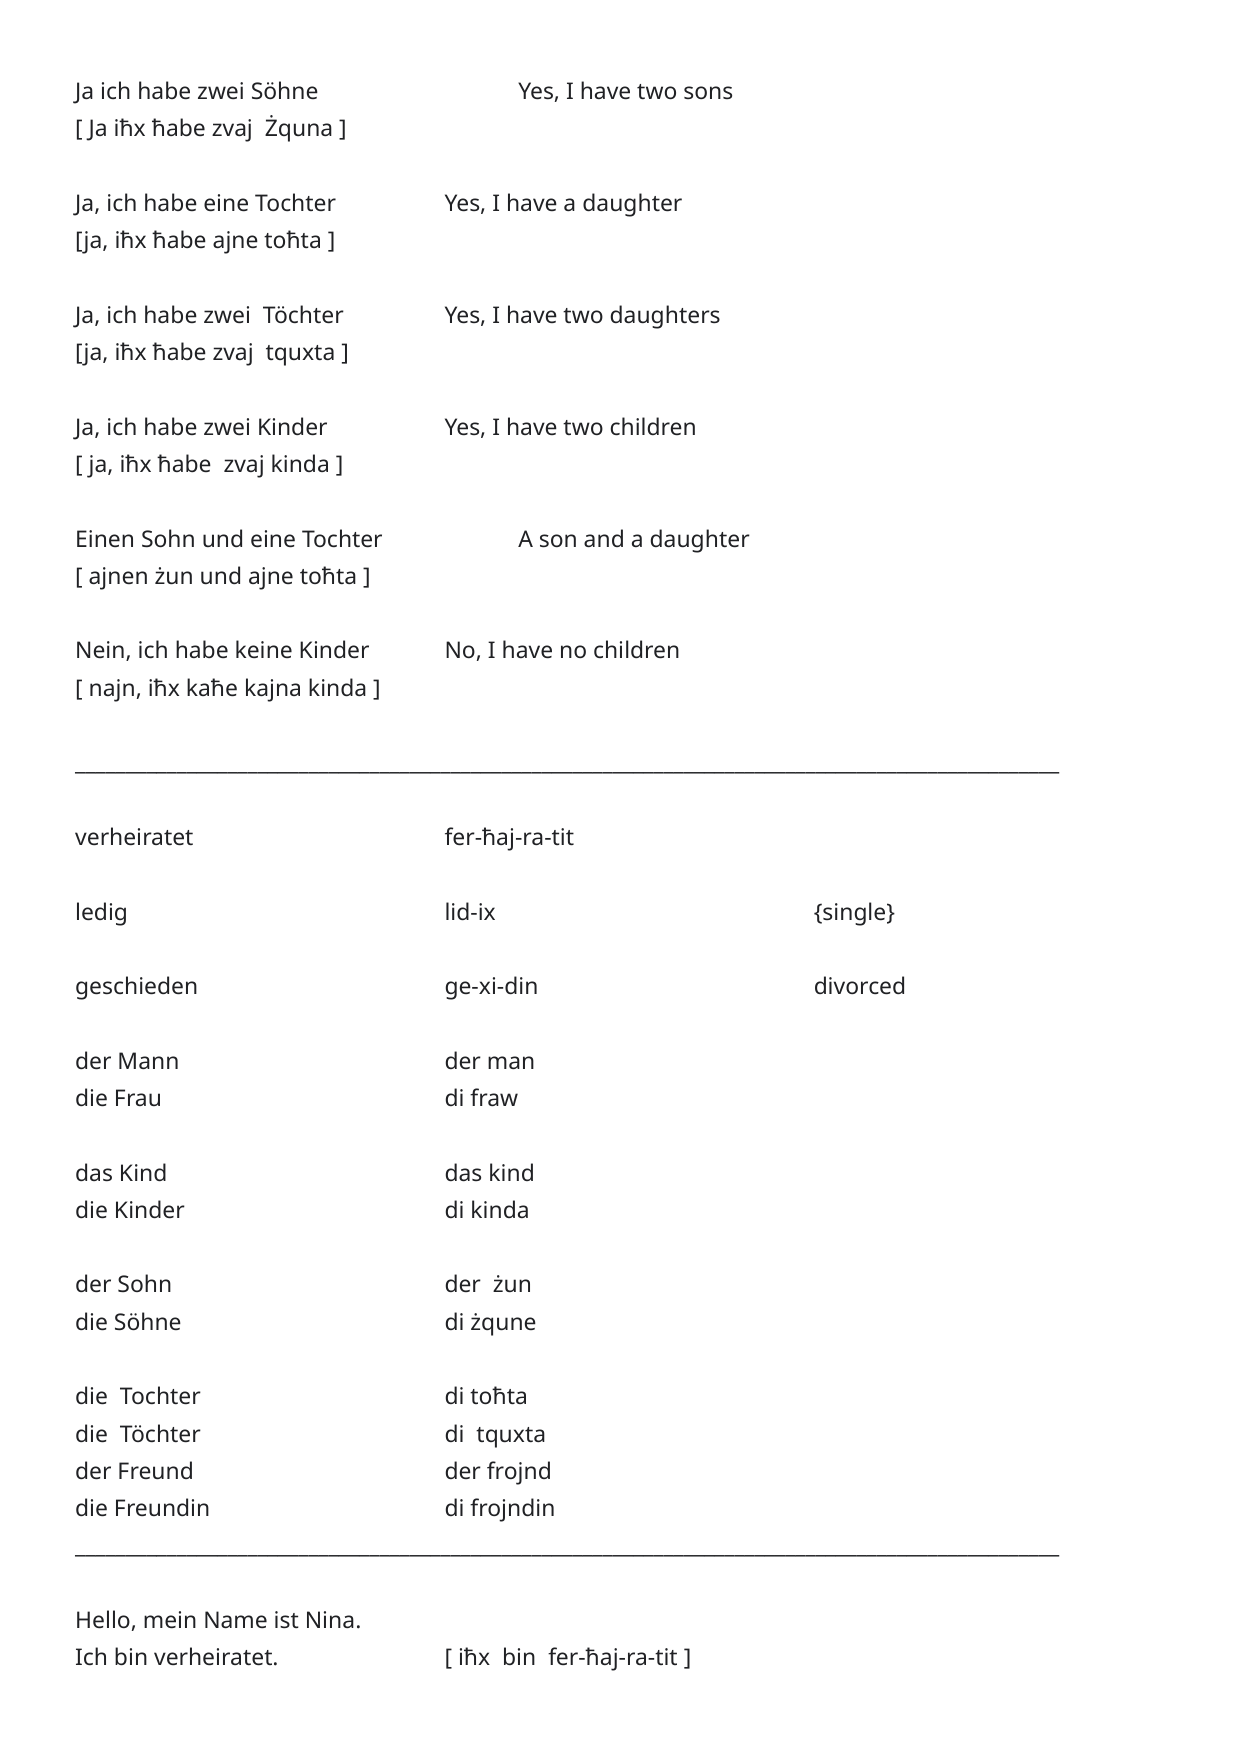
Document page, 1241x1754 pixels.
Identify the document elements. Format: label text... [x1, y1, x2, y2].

text die Kinder di kinda [75, 1194, 1165, 1225]
text Ja ich habe zwei Söhne Yes, I have two sons [75, 75, 1165, 106]
text die Tochter di toħta [75, 1380, 1165, 1411]
text [ Ja iħx ħabe zvaj Żquna ] [75, 112, 1165, 143]
text die Söhne di żqune [75, 1306, 1165, 1337]
text geschieden ge-xi-din divorced [75, 970, 1165, 1001]
text Einen Sohn und eine Tochter A son and a daughter [75, 522, 1165, 554]
text Nein, ich habe keine Kinder No, I have no children [75, 634, 1165, 666]
text ledig lid-ix {single} [75, 895, 1165, 927]
text [ja, iħx ħabe ajne toħta ] [75, 224, 1165, 255]
text die Freundin di frojndin [75, 1492, 1165, 1523]
text [ ajnen żun und ajne toħta ] [75, 560, 1165, 591]
text _________________________________________________________________________________________________ [75, 1529, 1165, 1561]
text die Töchter di tquxta [75, 1417, 1165, 1449]
text das Kind das kind [75, 1156, 1165, 1188]
text der Freund der frojnd [75, 1455, 1165, 1486]
text Ja, ich habe zwei Kinder Yes, I have two children [75, 411, 1165, 442]
text der Sohn der żun [75, 1268, 1165, 1299]
text die Frau di fraw [75, 1082, 1165, 1113]
text Hello, mein Name ist Nina. [75, 1604, 1165, 1635]
text verheiratet fer-ħaj-ra-tit [75, 821, 1165, 852]
text [ja, iħx ħabe zvaj tquxta ] [75, 336, 1165, 367]
text [ najn, iħx kaħe kajna kinda ] [75, 672, 1165, 703]
text der Mann der man [75, 1044, 1165, 1076]
text Ich bin verheiratet. [ iħx bin fer-ħaj-ra-tit ] [75, 1641, 1165, 1672]
text _________________________________________________________________________________________________ [75, 746, 1165, 777]
text Ja, ich habe zwei Töchter Yes, I have two daughters [75, 299, 1165, 330]
text [ ja, iħx ħabe zvaj kinda ] [75, 448, 1165, 479]
text Ja, ich habe eine Tochter Yes, I have a daughter [75, 187, 1165, 218]
